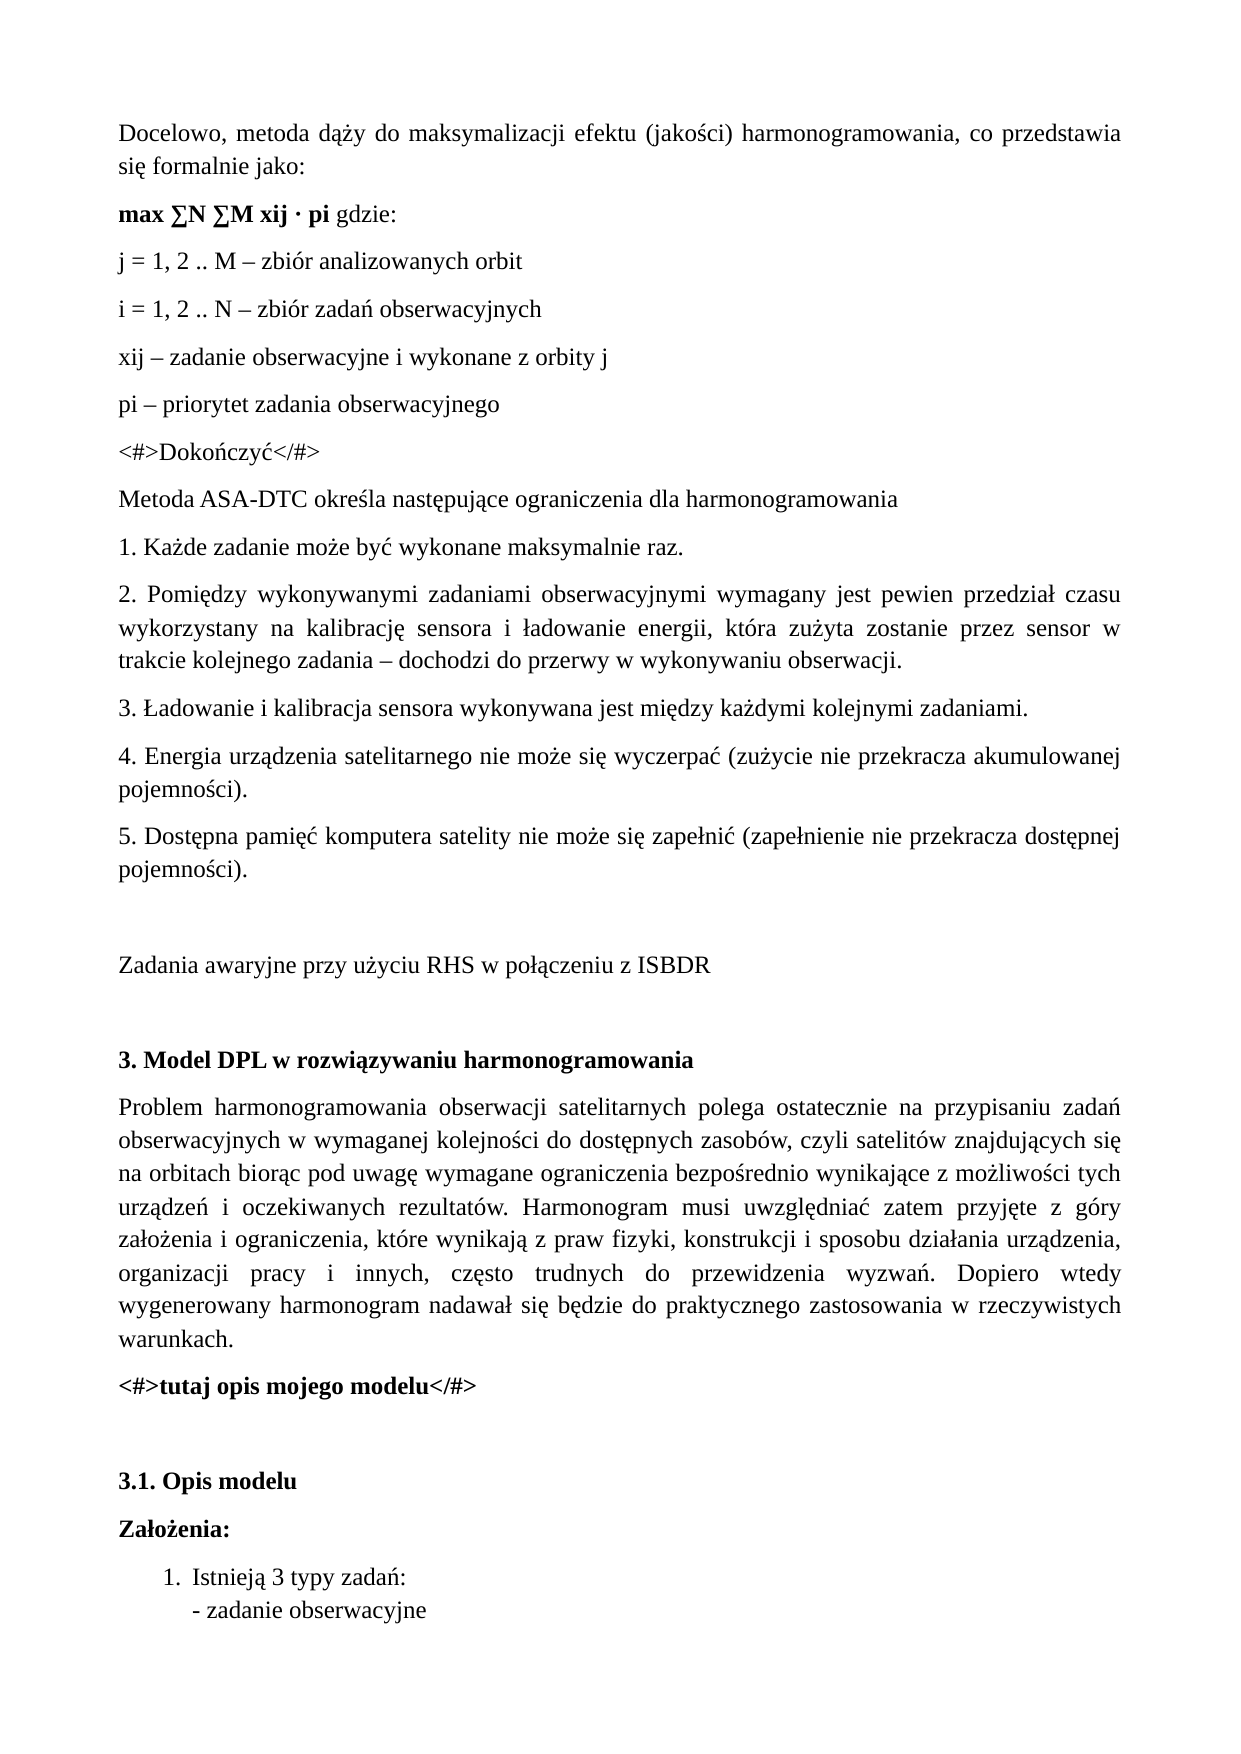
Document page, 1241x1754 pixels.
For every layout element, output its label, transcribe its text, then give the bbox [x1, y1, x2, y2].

text <#>Dokończyć</#> [118, 437, 1122, 466]
text i = 1, 2 .. N – zbiór zadań obserwacyjnych [118, 294, 1122, 323]
text Zadania awaryjne przy użyciu RHS w połączeniu z ISBDR [118, 950, 1122, 978]
text Założenia: [118, 1514, 1122, 1543]
text Docelowo, metoda dąży do maksymalizacji efektu (jakości) harmonogramowania, co przedstawia się formalnie jako: [118, 118, 1122, 180]
text 1. Każde zadanie może być wykonane maksymalnie raz. [118, 532, 1122, 561]
text max ∑N ∑M xij · pi gdzie: [118, 199, 1122, 227]
list Istnieją 3 typy zadań: [162, 1562, 1122, 1590]
text Metoda ASA-DTC określa następujące ograniczenia dla harmonogramowania [118, 484, 1122, 513]
text xij – zadanie obserwacyjne i wykonane z orbity j [118, 342, 1122, 370]
text 5. Dostępna pamięć komputera satelity nie może się zapełnić (zapełnienie nie przekracza dostępnej pojemności). [118, 821, 1122, 883]
text 3.1. Opis modelu [118, 1466, 1122, 1495]
text 4. Energia urządzenia satelitarnego nie może się wyczerpać (zużycie nie przekracza akumulowanej pojemności). [118, 741, 1122, 803]
text <#>tutaj opis mojego modelu</#> [118, 1371, 1122, 1400]
text pi – priorytet zadania obserwacyjnego [118, 389, 1122, 418]
text Problem harmonogramowania obserwacji satelitarnych polega ostatecznie na przypisaniu zadań obserwacyjnych w wymaganej kolejności do dostępnych zasobów, czyli satelitów znajdujących się na orbitach biorąc pod uwagę wymagane ograniczenia bezpośrednio wynikające z możliwości tych urządzeń i oczekiwanych rezultatów. Harmonogram musi uwzględniać zatem przyjęte z góry założenia i ograniczenia, które wynikają z praw fizyki, konstrukcji i sposobu działania urządzenia, organizacji pracy i innych, często trudnych do przewidzenia wyzwań. Dopiero wtedy wygenerowany harmonogram nadawał się będzie do praktycznego zastosowania w rzeczywistych warunkach. [118, 1092, 1122, 1352]
text j = 1, 2 .. M – zbiór analizowanych orbit [118, 246, 1122, 275]
list - zadanie obserwacyjne [162, 1595, 1122, 1623]
text 3. Ładowanie i kalibracja sensora wykonywana jest między każdymi kolejnymi zadaniami. [118, 693, 1122, 722]
text 2. Pomiędzy wykonywanymi zadaniami obserwacyjnymi wymagany jest pewien przedział czasu wykorzystany na kalibrację sensora i ładowanie energii, która zużyta zostanie przez sensor w trakcie kolejnego zadania – dochodzi do przerwy w wykonywaniu obserwacji. [118, 579, 1122, 674]
text 3. Model DPL w rozwiązywaniu harmonogramowania [118, 1045, 1122, 1074]
